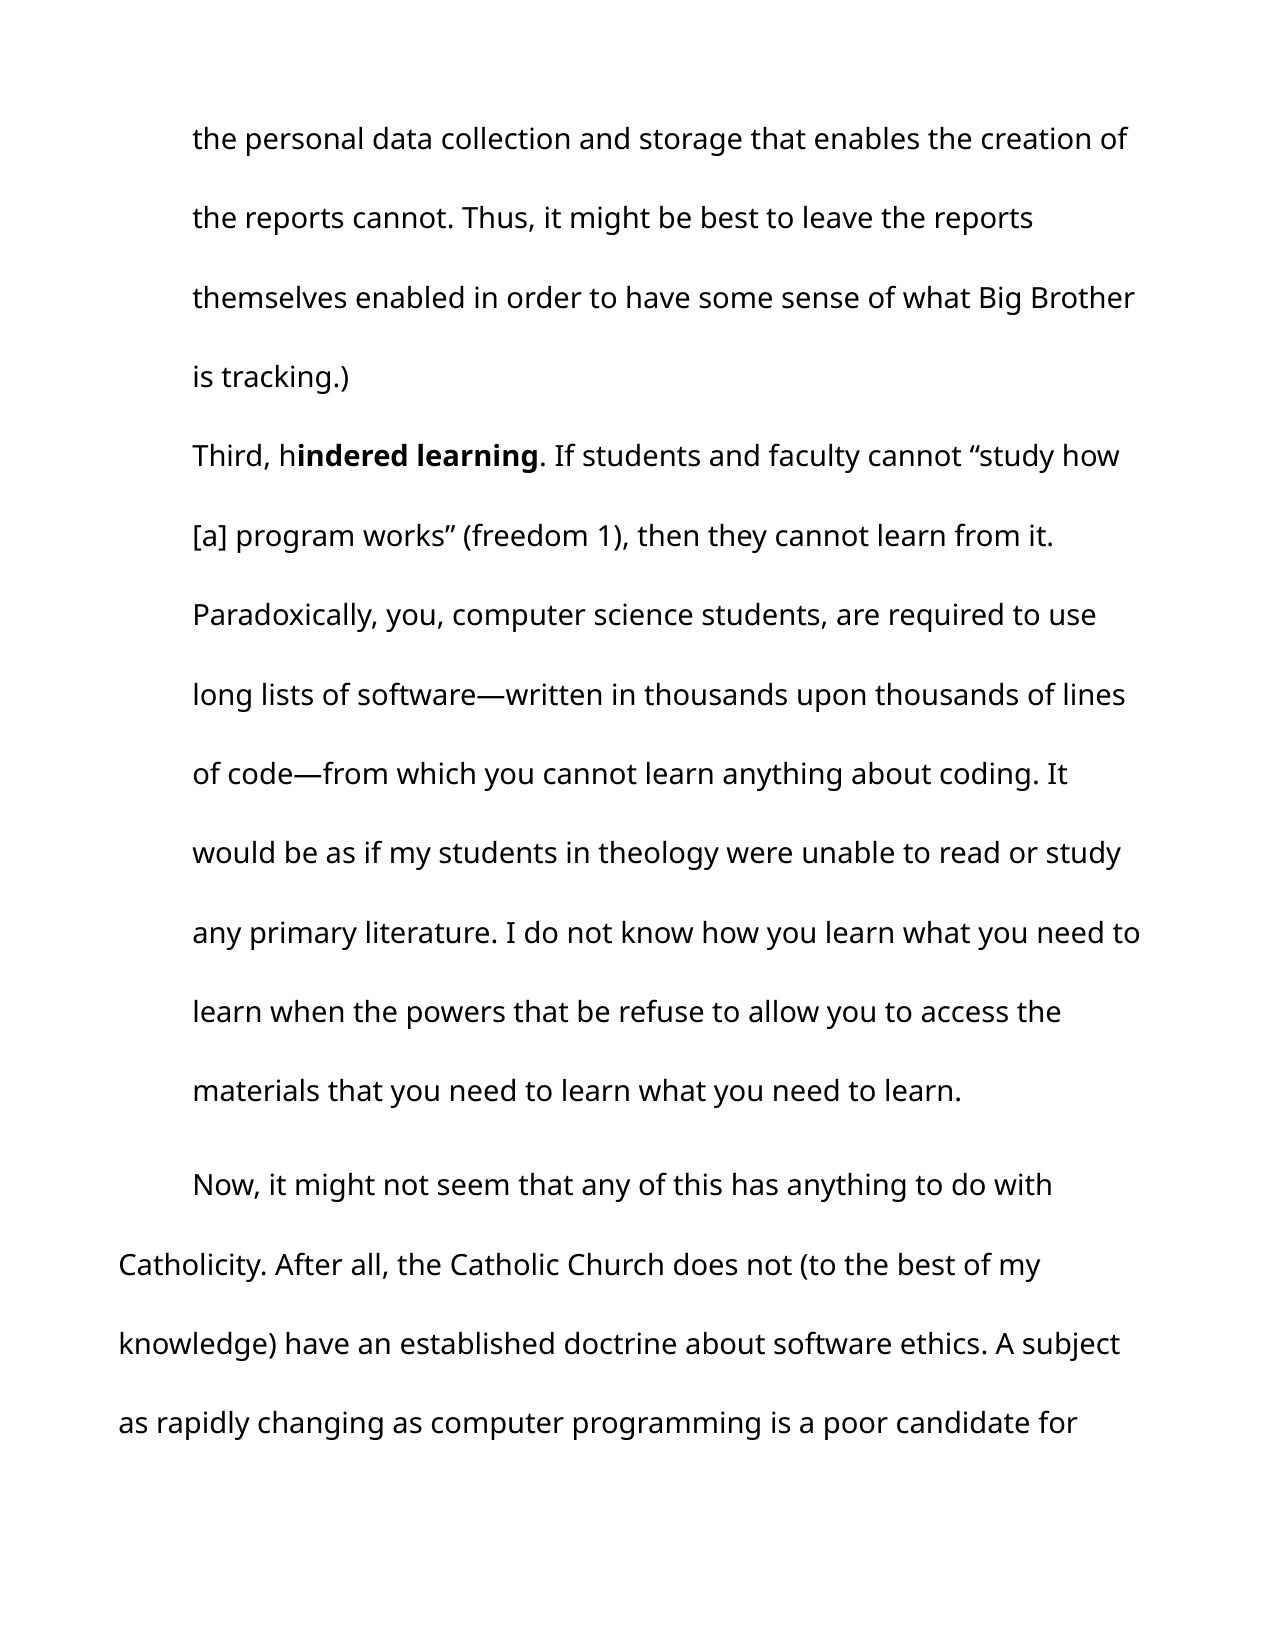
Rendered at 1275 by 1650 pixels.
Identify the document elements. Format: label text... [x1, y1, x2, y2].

list the personal data collection and storage that enables the creation of the reports cannot. Thus, it might be best to leave the reports themselves enabled in order to have some sense of what Big Brother is tracking.) [162, 118, 1157, 396]
list Third, hindered learning. If students and faculty cannot “study how [a] program works” (freedom 1), then they cannot learn from it. Paradoxically, you, computer science students, are required to use long lists of software—written in thousands upon thousands of lines of code—from which you cannot learn anything about coding. It would be as if my students in theology were unable to read or study any primary literature. I do not know how you learn what you need to learn when the powers that be refuse to allow you to access the materials that you need to learn what you need to learn. [162, 436, 1157, 1110]
text Now, it might not seem that any of this has anything to do with Catholicity. After all, the Catholic Church does not (to the best of my knowledge) have an established doctrine about software ethics. A subject as rapidly changing as computer programming is a poor candidate for [118, 1164, 1157, 1442]
